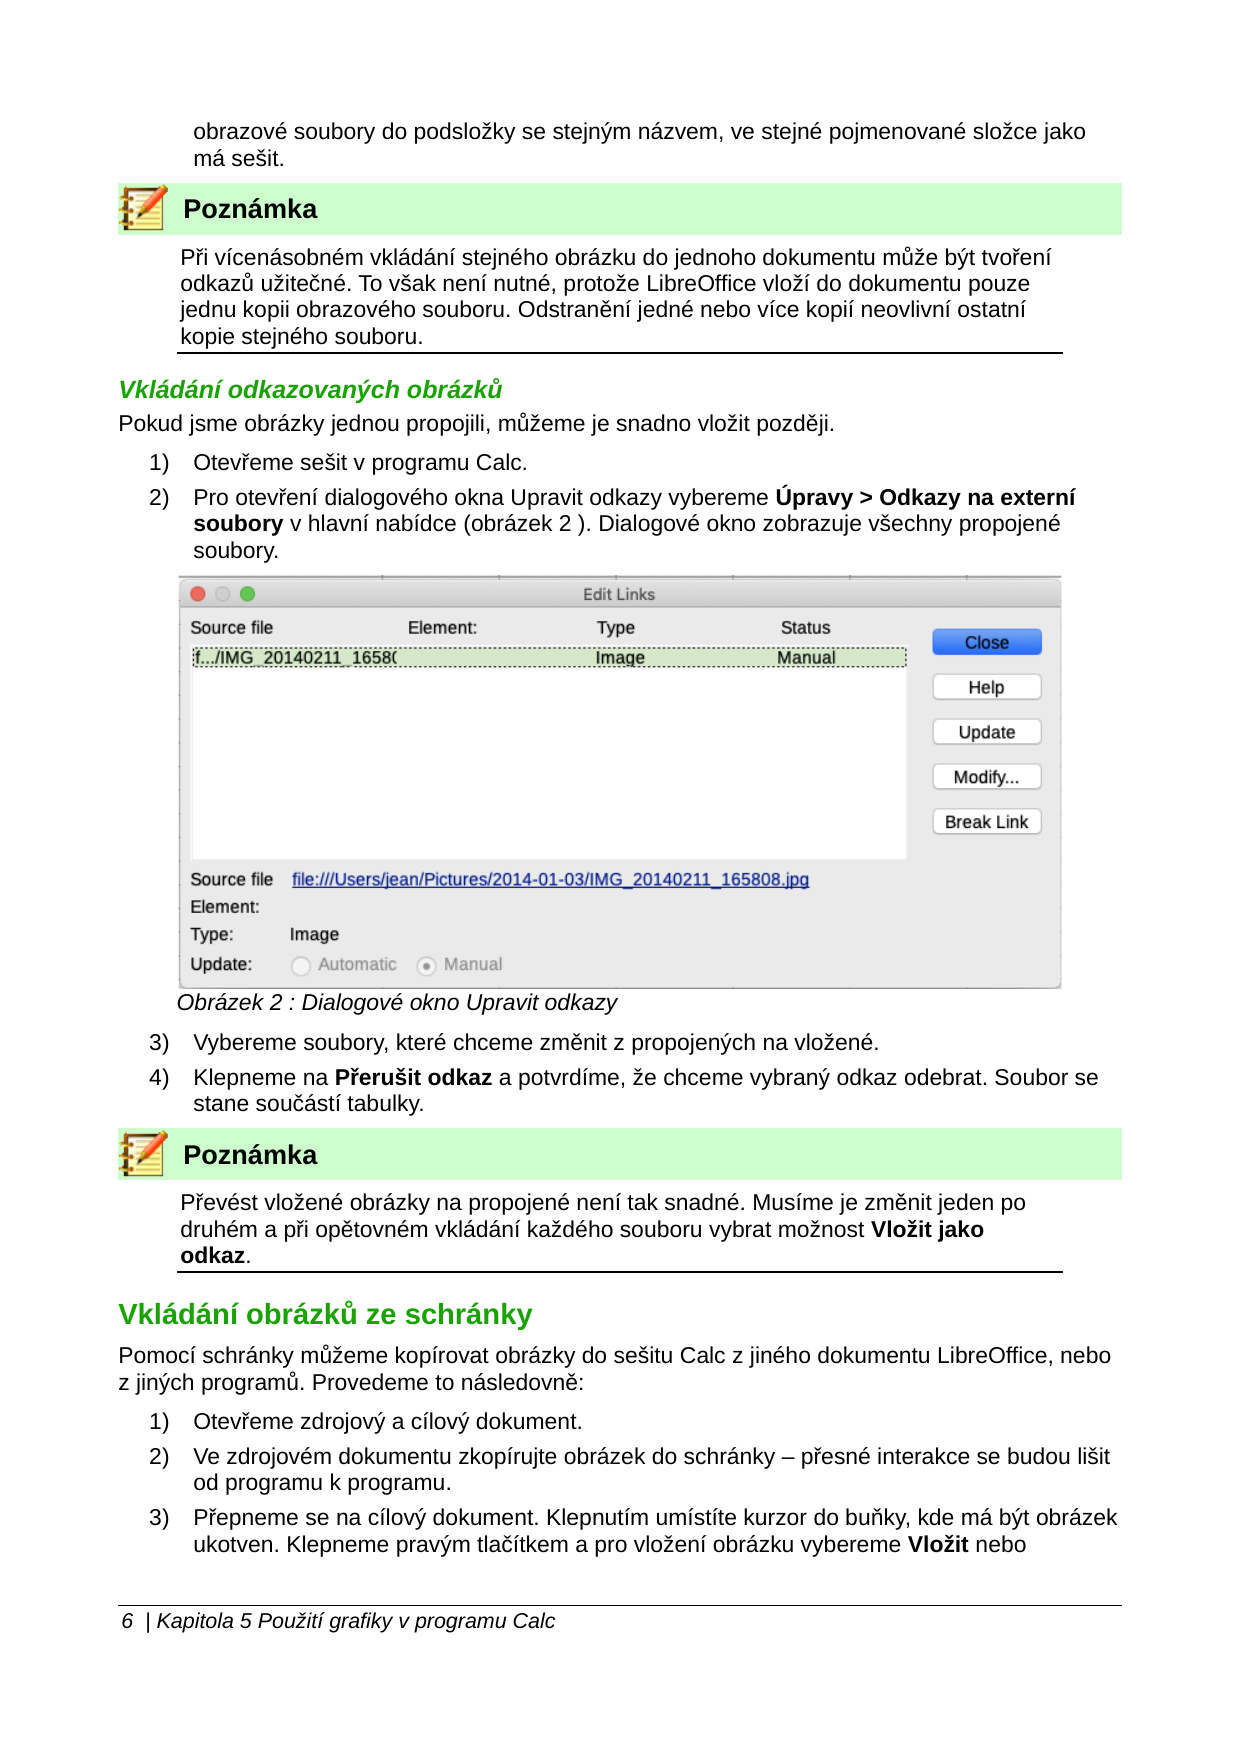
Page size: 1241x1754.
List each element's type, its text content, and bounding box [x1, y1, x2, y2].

picture [119, 1129, 170, 1180]
text Obrázek 2 : Dialogové okno Upravit odkazy [176, 989, 1064, 1015]
list Klepneme na Přerušit odkaz a potvrdíme, že chceme vybraný odkaz odebrat. Soubor se stane součástí tabulky. [169, 1064, 1122, 1116]
list Pro otevření dialogového okna Upravit odkazy vybereme Úpravy > Odkazy na externí soubory v hlavní nabídce (obrázek 2 ). Dialogové okno zobrazuje všechny propojené soubory. [169, 484, 1122, 563]
text Při vícenásobném vkládání stejného obrázku do jednoho dokumentu může být tvoření odkazů užitečné. To však není nutné, protože LibreOffice vloží do dokumentu pouze jednu kopii obrazového souboru. Odstranění jedné nebo více kopií neovlivní ostatní kopie stejného souboru. [177, 241, 1063, 352]
text Převést vložené obrázky na propojené není tak snadné. Musíme je změnit jeden po druhém a při opětovném vkládání každého souboru vybrat možnost Vložit jako odkaz. [177, 1186, 1063, 1271]
list Ve zdrojovém dokumentu zkopírujte obrázek do schránky – přesné interakce se budou lišit od programu k programu. [169, 1443, 1122, 1496]
picture [178, 575, 1062, 989]
list Vybereme soubory, které chceme změnit z propojených na vložené. [169, 1028, 1122, 1055]
subtitle Vkládání obrázků ze schránky [118, 1297, 1122, 1331]
subtitle Poznámka [118, 1128, 1122, 1180]
list Otevřeme sešit v programu Calc. [169, 449, 1122, 475]
list obrazové soubory do podsložky se stejným názvem, ve stejné pojmenované složce jako má sešit. [156, 118, 1122, 171]
subtitle Poznámka [118, 183, 1122, 235]
subtitle Vkládání odkazovaných obrázků [118, 375, 1122, 404]
picture [119, 183, 170, 234]
list Pokud jsme obrázky jednou propojili, můžeme je snadno vložit později. [118, 410, 1122, 436]
list Pomocí schránky můžeme kopírovat obrázky do sešitu Calc z jiného dokumentu LibreOffice, nebo z jiných programů. Provedeme to následovně: [118, 1342, 1122, 1395]
list Otevřeme zdrojový a cílový dokument. [169, 1408, 1122, 1434]
list Přepneme se na cílový dokument. Klepnutím umístíte kurzor do buňky, kde má být obrázek ukotven. Klepneme pravým tlačítkem a pro vložení obrázku vybereme Vložit nebo [169, 1504, 1122, 1557]
